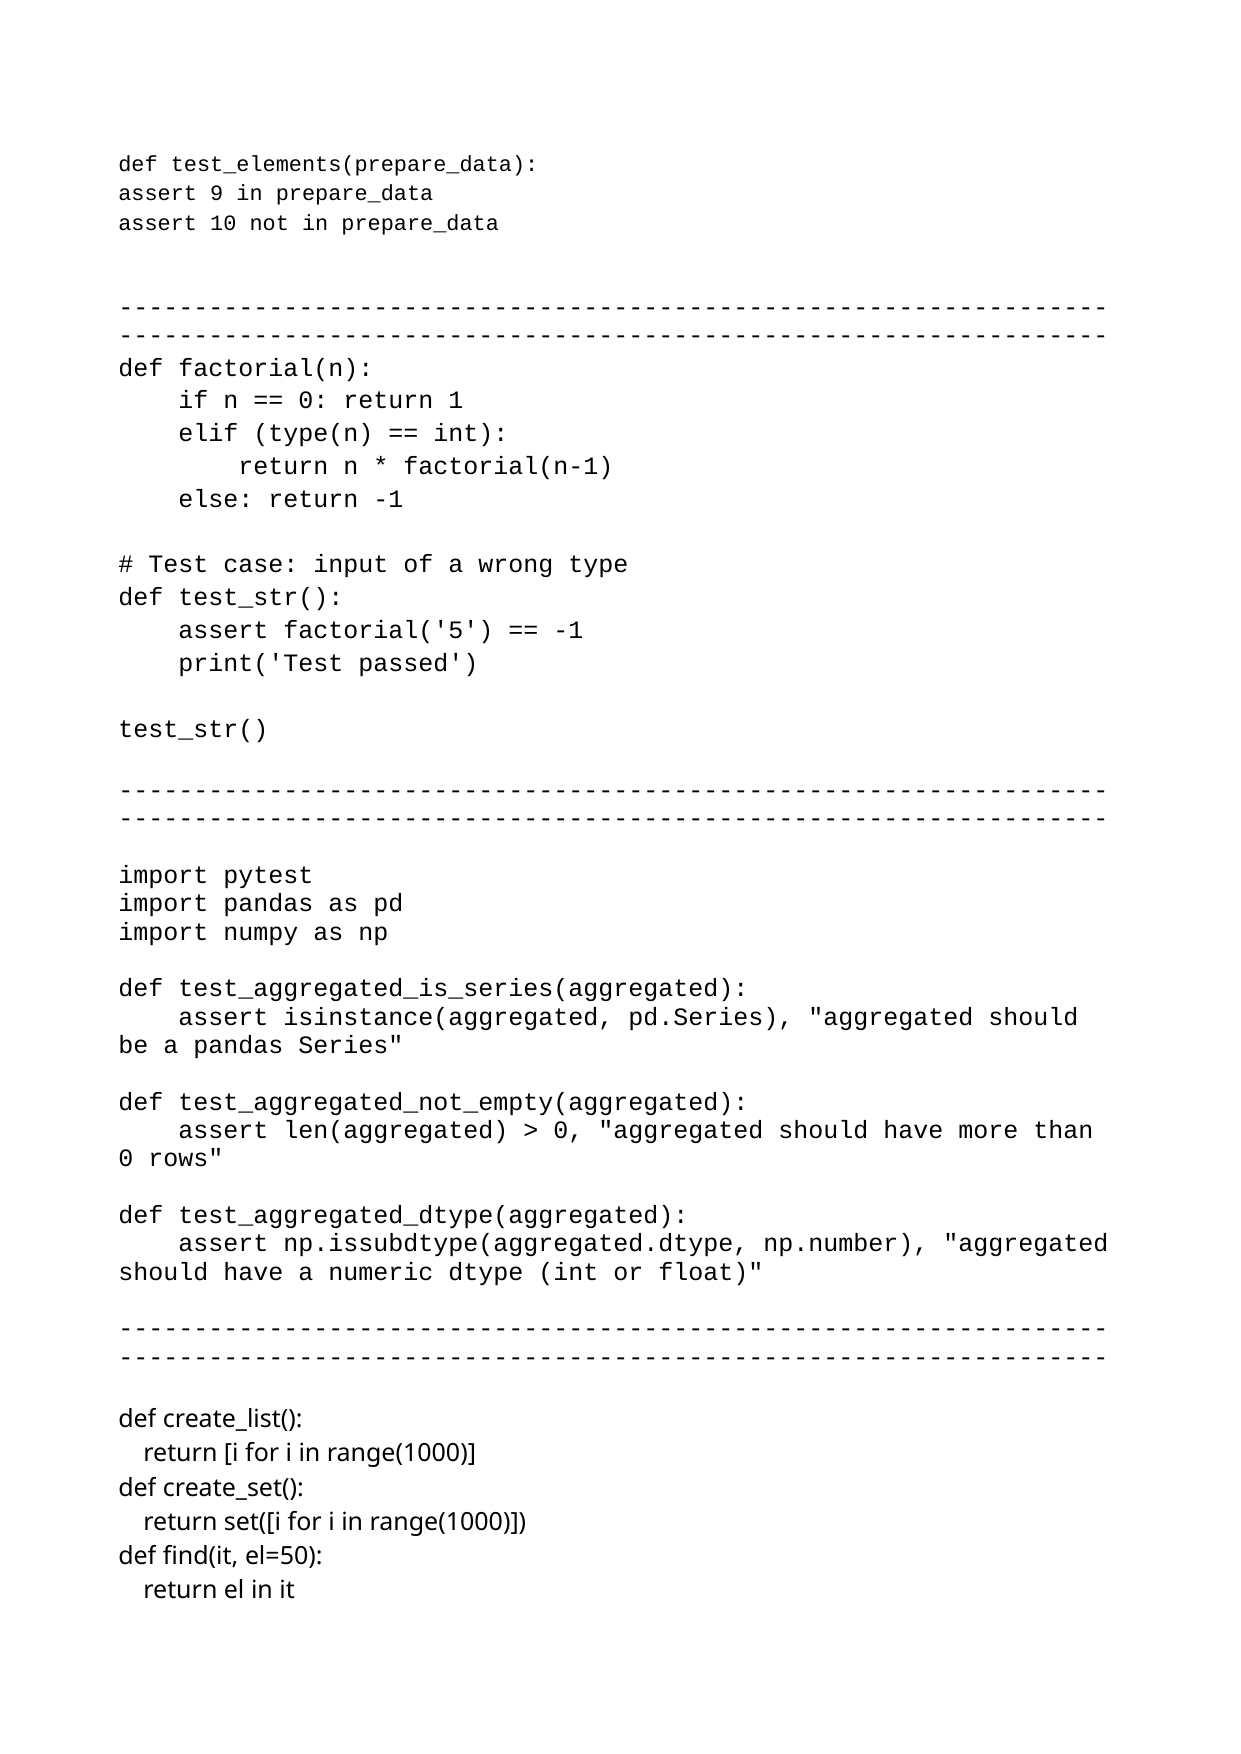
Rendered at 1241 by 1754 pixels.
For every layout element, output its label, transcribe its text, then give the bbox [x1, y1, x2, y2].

text assert factorial('5') == -1 [118, 613, 1122, 646]
text def find(it, el=50): [118, 1537, 1122, 1571]
text if n == 0: return 1 [118, 383, 1122, 416]
text return set([i for i in range(1000)]) [118, 1503, 1122, 1537]
text return n * factorial(n-1) [118, 449, 1122, 482]
text elif (type(n) == int): [118, 416, 1122, 449]
text ------------------------------------------------------------------------------------------------------------------------------------ [118, 777, 1122, 834]
text def test_aggregated_dtype(aggregated): [118, 1203, 1122, 1231]
text import pandas as pd [118, 891, 1122, 919]
text def test_aggregated_not_empty(aggregated): [118, 1089, 1122, 1118]
text # Test case: input of a wrong type [118, 548, 1122, 580]
text return [i for i in range(1000)] [118, 1435, 1122, 1469]
text def create_list(): [118, 1401, 1122, 1435]
text def test_str(): [118, 580, 1122, 613]
text import numpy as np [118, 919, 1122, 948]
text assert len(aggregated) > 0, "aggregated should have more than 0 rows" [118, 1118, 1122, 1174]
text ------------------------------------------------------------------------------------------------------------------------------------ [118, 1316, 1122, 1373]
text assert 10 not in prepare_data [118, 207, 1122, 237]
text print('Test passed') [118, 646, 1122, 679]
text def test_elements(prepare_data): [118, 148, 1122, 177]
text def create_set(): [118, 1469, 1122, 1503]
text def test_aggregated_is_series(aggregated): [118, 976, 1122, 1004]
text return el in it [118, 1571, 1122, 1605]
text def factorial(n): [118, 351, 1122, 383]
text assert np.issubdtype(aggregated.dtype, np.number), "aggregated should have a numeric dtype (int or float)" [118, 1231, 1122, 1288]
text else: return -1 [118, 482, 1122, 515]
text ------------------------------------------------------------------------------------------------------------------------------------ [118, 294, 1122, 351]
text assert isinstance(aggregated, pd.Series), "aggregated should be a pandas Series" [118, 1004, 1122, 1061]
text import pytest [118, 863, 1122, 891]
text assert 9 in prepare_data [118, 177, 1122, 207]
text test_str() [118, 712, 1122, 744]
